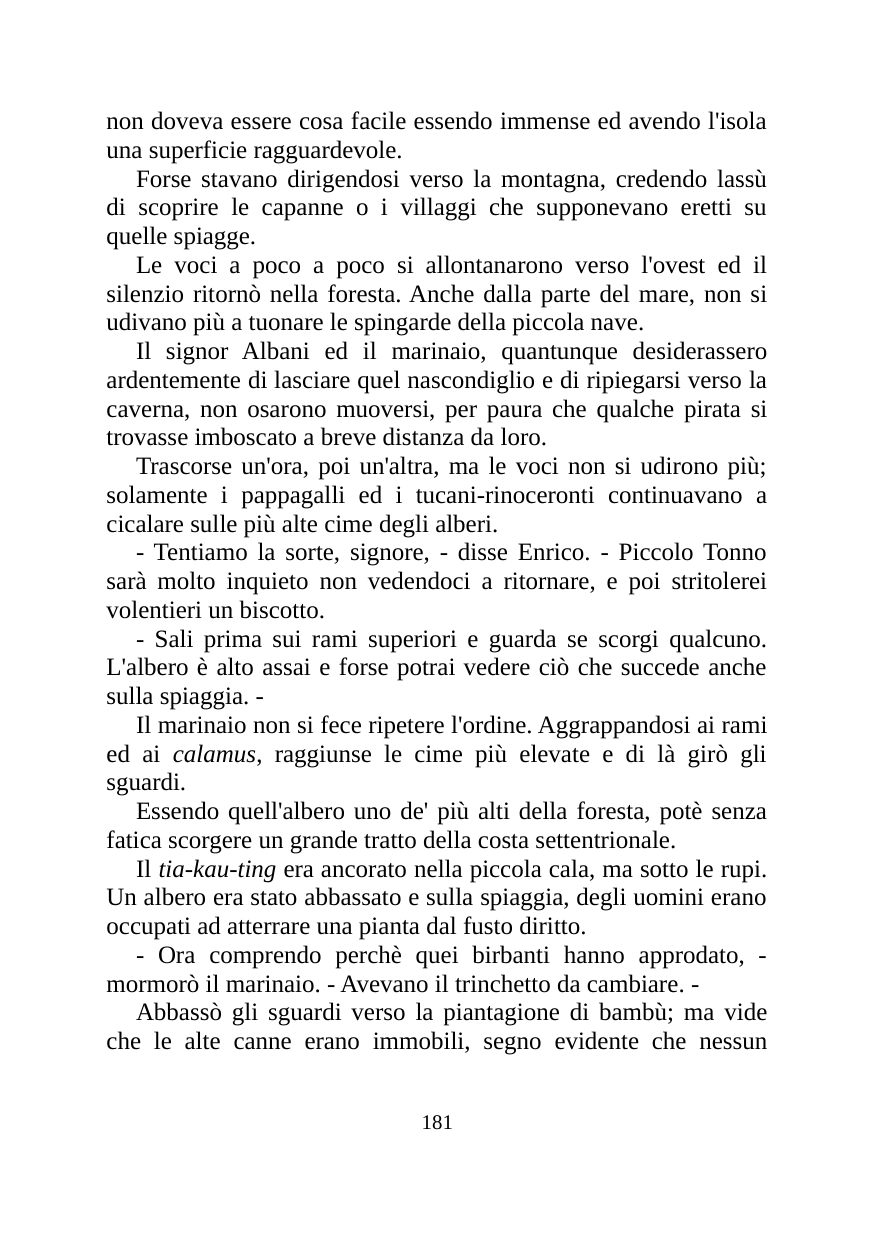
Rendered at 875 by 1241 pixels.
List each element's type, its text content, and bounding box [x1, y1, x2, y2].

text - Ora comprendo perchè quei birbanti hanno approdato, - mormorò il marinaio. - Avevano il trinchetto da cambiare. - [106, 940, 768, 997]
text - Tentiamo la sorte, signore, - disse Enrico. - Piccolo Tonno sarà molto inquieto non vedendoci a ritornare, e poi stritolerei volentieri un biscotto. [106, 537, 768, 624]
text Il signor Albani ed il marinaio, quantunque desiderassero ardentemente di lasciare quel nascondiglio e di ripiegarsi verso la caverna, non osarono muoversi, per paura che qualche pirata si trovasse imboscato a breve distanza da loro. [106, 336, 768, 451]
text Forse stavano dirigendosi verso la montagna, credendo lassù di scoprire le capanne o i villaggi che supponevano eretti su quelle spiagge. [106, 164, 768, 250]
text non doveva essere cosa facile essendo immense ed avendo l'isola una superficie ragguardevole. [106, 106, 768, 164]
text Trascorse un'ora, poi un'altra, ma le voci non si udirono più; solamente i pappagalli ed i tucani-rinoceronti continuavano a cicalare sulle più alte cime degli alberi. [106, 451, 768, 537]
text - Sali prima sui rami superiori e guarda se scorgi qualcuno. L'albero è alto assai e forse potrai vedere ciò che succede anche sulla spiaggia. - [106, 624, 768, 710]
text Le voci a poco a poco si allontanarono verso l'ovest ed il silenzio ritornò nella foresta. Anche dalla parte del mare, non si udivano più a tuonare le spingarde della piccola nave. [106, 250, 768, 336]
text Il marinaio non si fece ripetere l'ordine. Aggrappandosi ai rami ed ai calamus, raggiunse le cime più elevate e di là girò gli sguardi. [106, 710, 768, 796]
text Essendo quell'albero uno de' più alti della foresta, potè senza fatica scorgere un grande tratto della costa settentrionale. [106, 796, 768, 854]
text Abbassò gli sguardi verso la piantagione di bambù; ma vide che le alte canne erano immobili, segno evidente che nessun [106, 997, 768, 1055]
text Il tia-kau-ting era ancorato nella piccola cala, ma sotto le rupi. Un albero era stato abbassato e sulla spiaggia, degli uomini erano occupati ad atterrare una pianta dal fusto diritto. [106, 854, 768, 940]
